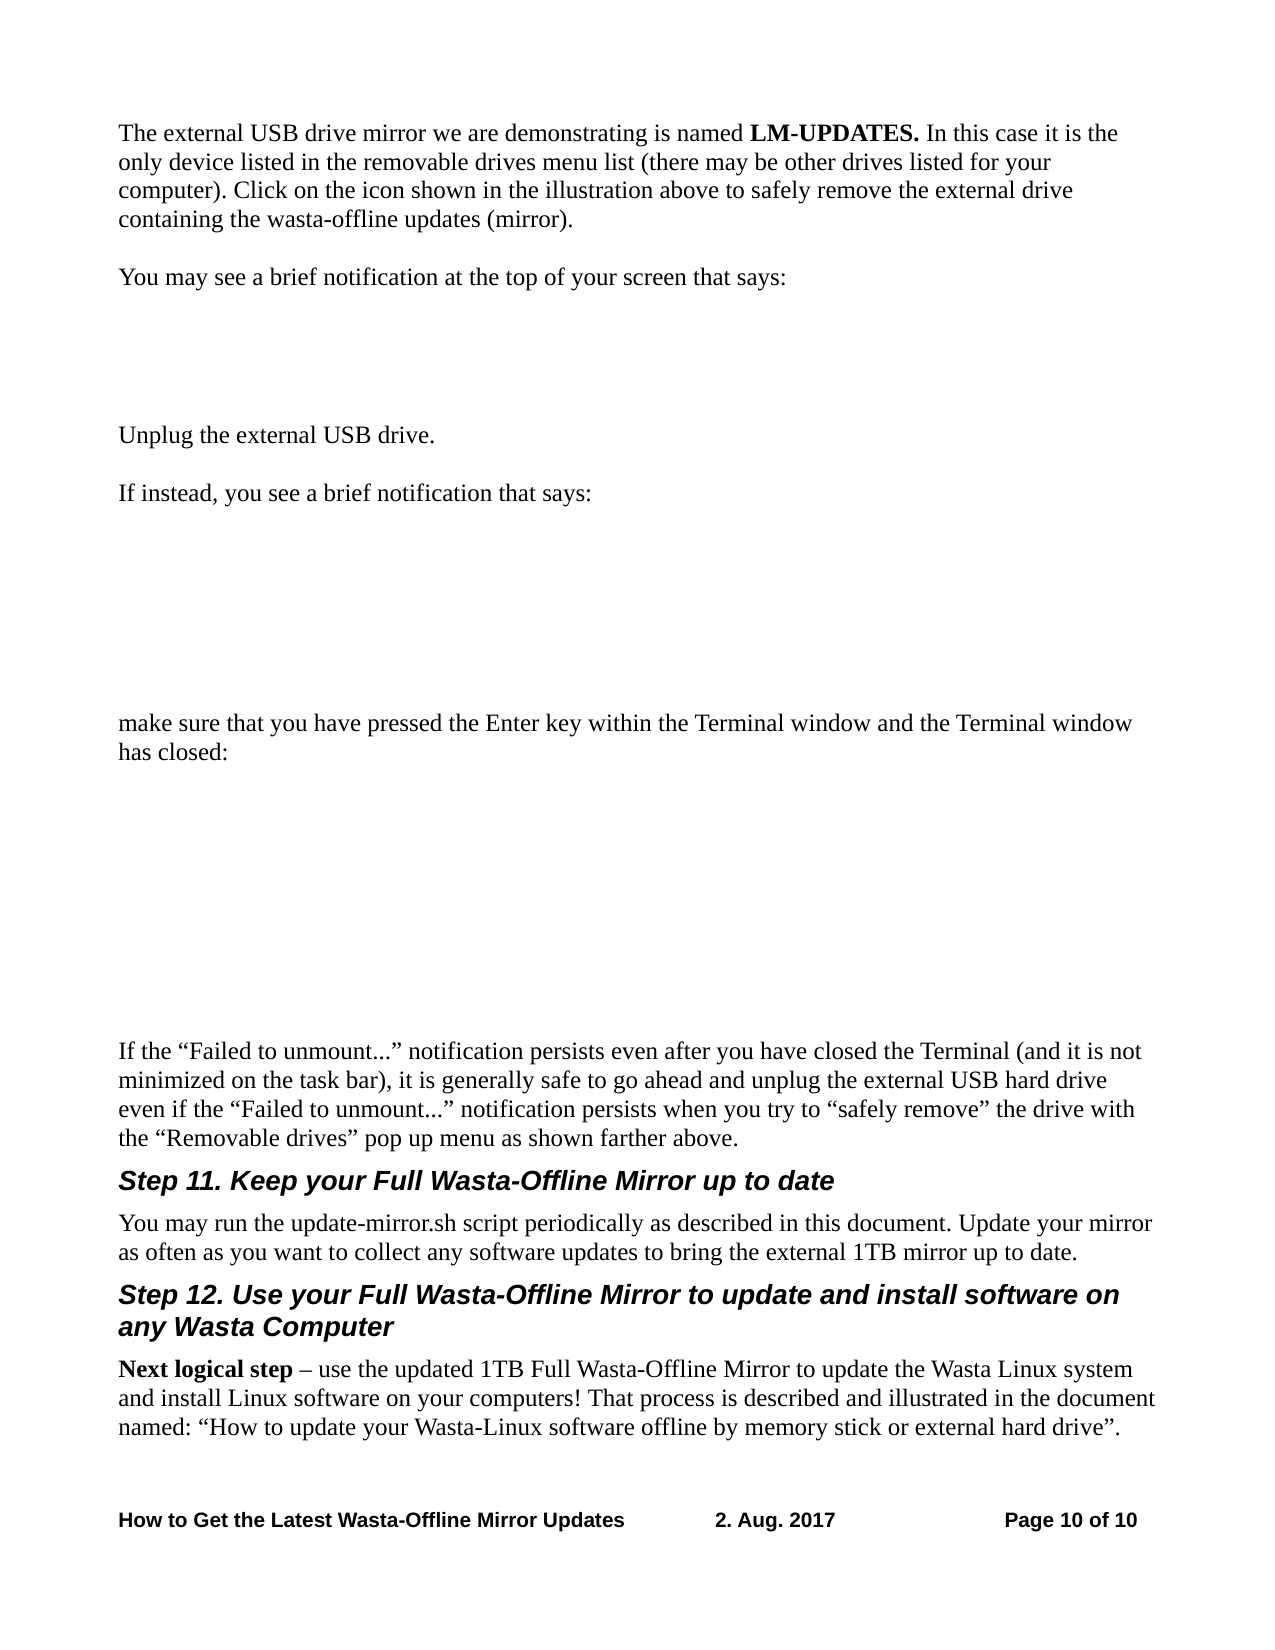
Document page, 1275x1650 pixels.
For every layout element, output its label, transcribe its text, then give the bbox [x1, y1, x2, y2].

text You may see a brief notification at the top of your screen that says: [118, 262, 1157, 291]
text If the “Failed to unmount...” notification persists even after you have closed the Terminal (and it is not minimized on the task bar), it is generally safe to go ahead and unplug the external USB hard drive [118, 1036, 1157, 1094]
subtitle Step 11. Keep your Full Wasta-Offline Mirror up to date [118, 1164, 1157, 1196]
text make sure that you have pressed the Enter key within the Terminal window and the Terminal window has closed: [118, 708, 1157, 765]
text Unplug the external USB drive. [118, 421, 1157, 449]
text Next logical step – use the updated 1TB Full Wasta-Offline Mirror to update the Wasta Linux system and install Linux software on your computers! That process is described and illustrated in the document named: “How to update your Wasta-Linux software offline by memory stick or external hard drive”. [118, 1354, 1157, 1441]
text If instead, you see a brief notification that says: [118, 478, 1157, 507]
text You may run the update-mirror.sh script periodically as described in this document. Update your mirror as often as you want to collect any software updates to bring the external 1TB mirror up to date. [118, 1208, 1157, 1266]
text The external USB drive mirror we are demonstrating is named LM-UPDATES. In this case it is the only device listed in the removable drives menu list (there may be other drives listed for your computer). Click on the icon shown in the illustration above to safely remove the external drive containing the wasta-offline updates (mirror). [118, 118, 1157, 233]
text even if the “Failed to unmount...” notification persists when you try to “safely remove” the drive with the “Removable drives” pop up menu as shown farther above. [118, 1094, 1157, 1151]
subtitle Step 12. Use your Full Wasta-Offline Mirror to update and install software on any Wasta Computer [118, 1278, 1157, 1342]
